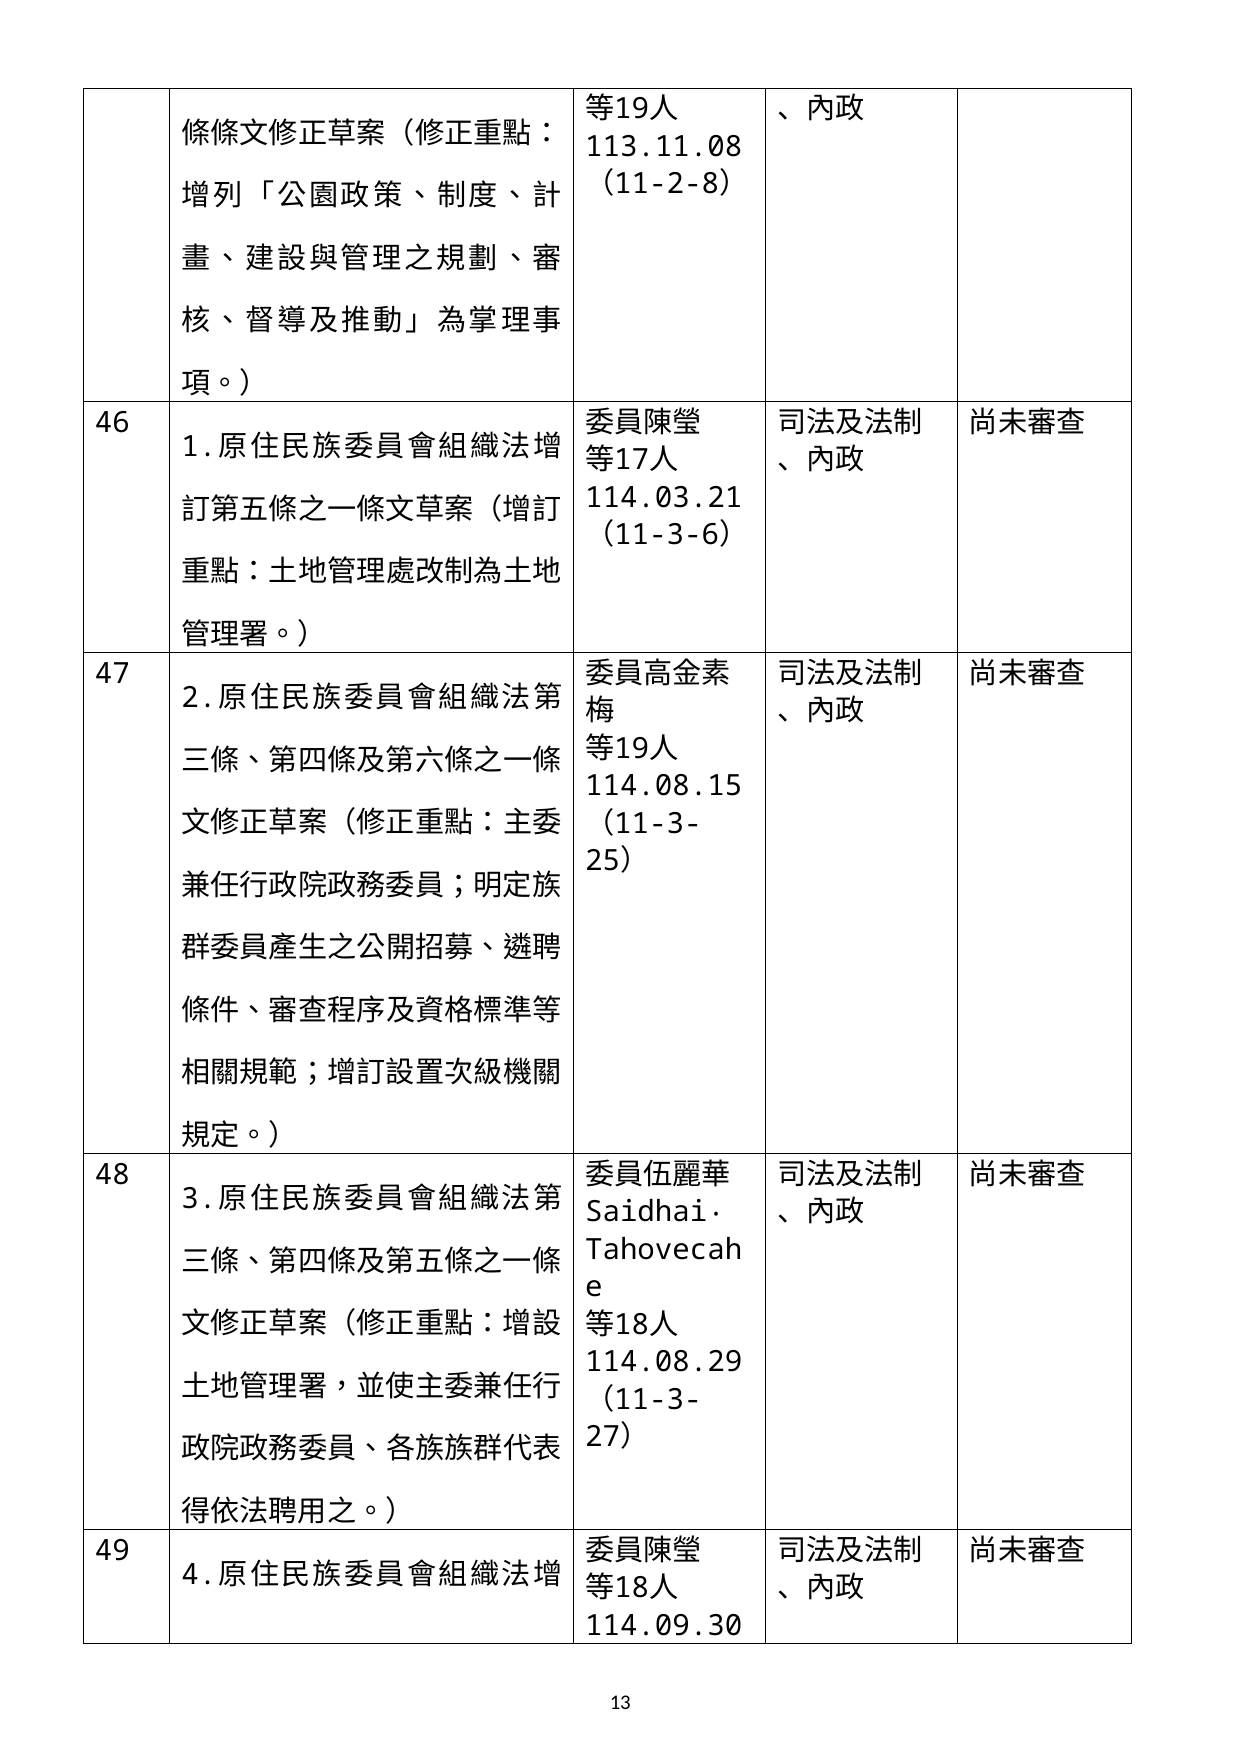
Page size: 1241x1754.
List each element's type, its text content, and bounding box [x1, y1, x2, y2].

table_cell 、內政 [766, 89, 957, 401]
table_cell 委員陳瑩 等18人 114.09.30 [574, 1530, 765, 1643]
table_cell 司法及法制、內政 [766, 1530, 957, 1643]
table_cell 尚未審查 [958, 653, 1131, 1153]
table_cell 條條文修正草案（修正重點：增列「公園政策、制度、計畫、建設與管理之規劃、審核、督導及推動」為掌理事項。） [170, 89, 573, 401]
table_cell 1.原住民族委員會組織法增訂第五條之一條文草案（增訂重點：土地管理處改制為土地管理署。） [170, 402, 573, 652]
table_cell [958, 89, 1131, 401]
table_cell 司法及法制、內政 [766, 653, 957, 1153]
table_cell 47 [84, 653, 169, 1153]
table_cell [84, 89, 169, 401]
table_cell 司法及法制、內政 [766, 402, 957, 652]
table_cell 委員高金素梅 等19人 114.08.15 （11-3-25） [574, 653, 765, 1153]
table_cell 尚未審查 [958, 1530, 1131, 1643]
table_cell 2.原住民族委員會組織法第三條、第四條及第六條之一條文修正草案（修正重點：主委兼任行政院政務委員；明定族群委員產生之公開招募、遴聘條件、審查程序及資格標準等相關規範；增訂設置次級機關規定。） [170, 653, 573, 1153]
table_cell 司法及法制、內政 [766, 1154, 957, 1529]
table_cell 等19人 113.11.08 （11-2-8） [574, 89, 765, 401]
table_cell 委員伍麗華 Saidhai‧ Tahovecahe 等18人 114.08.29 （11-3-27） [574, 1154, 765, 1529]
table_cell 49 [84, 1530, 169, 1643]
table_cell 46 [84, 402, 169, 652]
table_cell 3.原住民族委員會組織法第三條、第四條及第五條之一條文修正草案（修正重點：增設土地管理署，並使主委兼任行政院政務委員、各族族群代表得依法聘用之。） [170, 1154, 573, 1529]
table_cell 尚未審查 [958, 1154, 1131, 1529]
table_cell 委員陳瑩 等17人 114.03.21 （11-3-6） [574, 402, 765, 652]
table_cell 4.原住民族委員會組織法增 [170, 1530, 573, 1643]
table_cell 尚未審查 [958, 402, 1131, 652]
table_cell 48 [84, 1154, 169, 1529]
